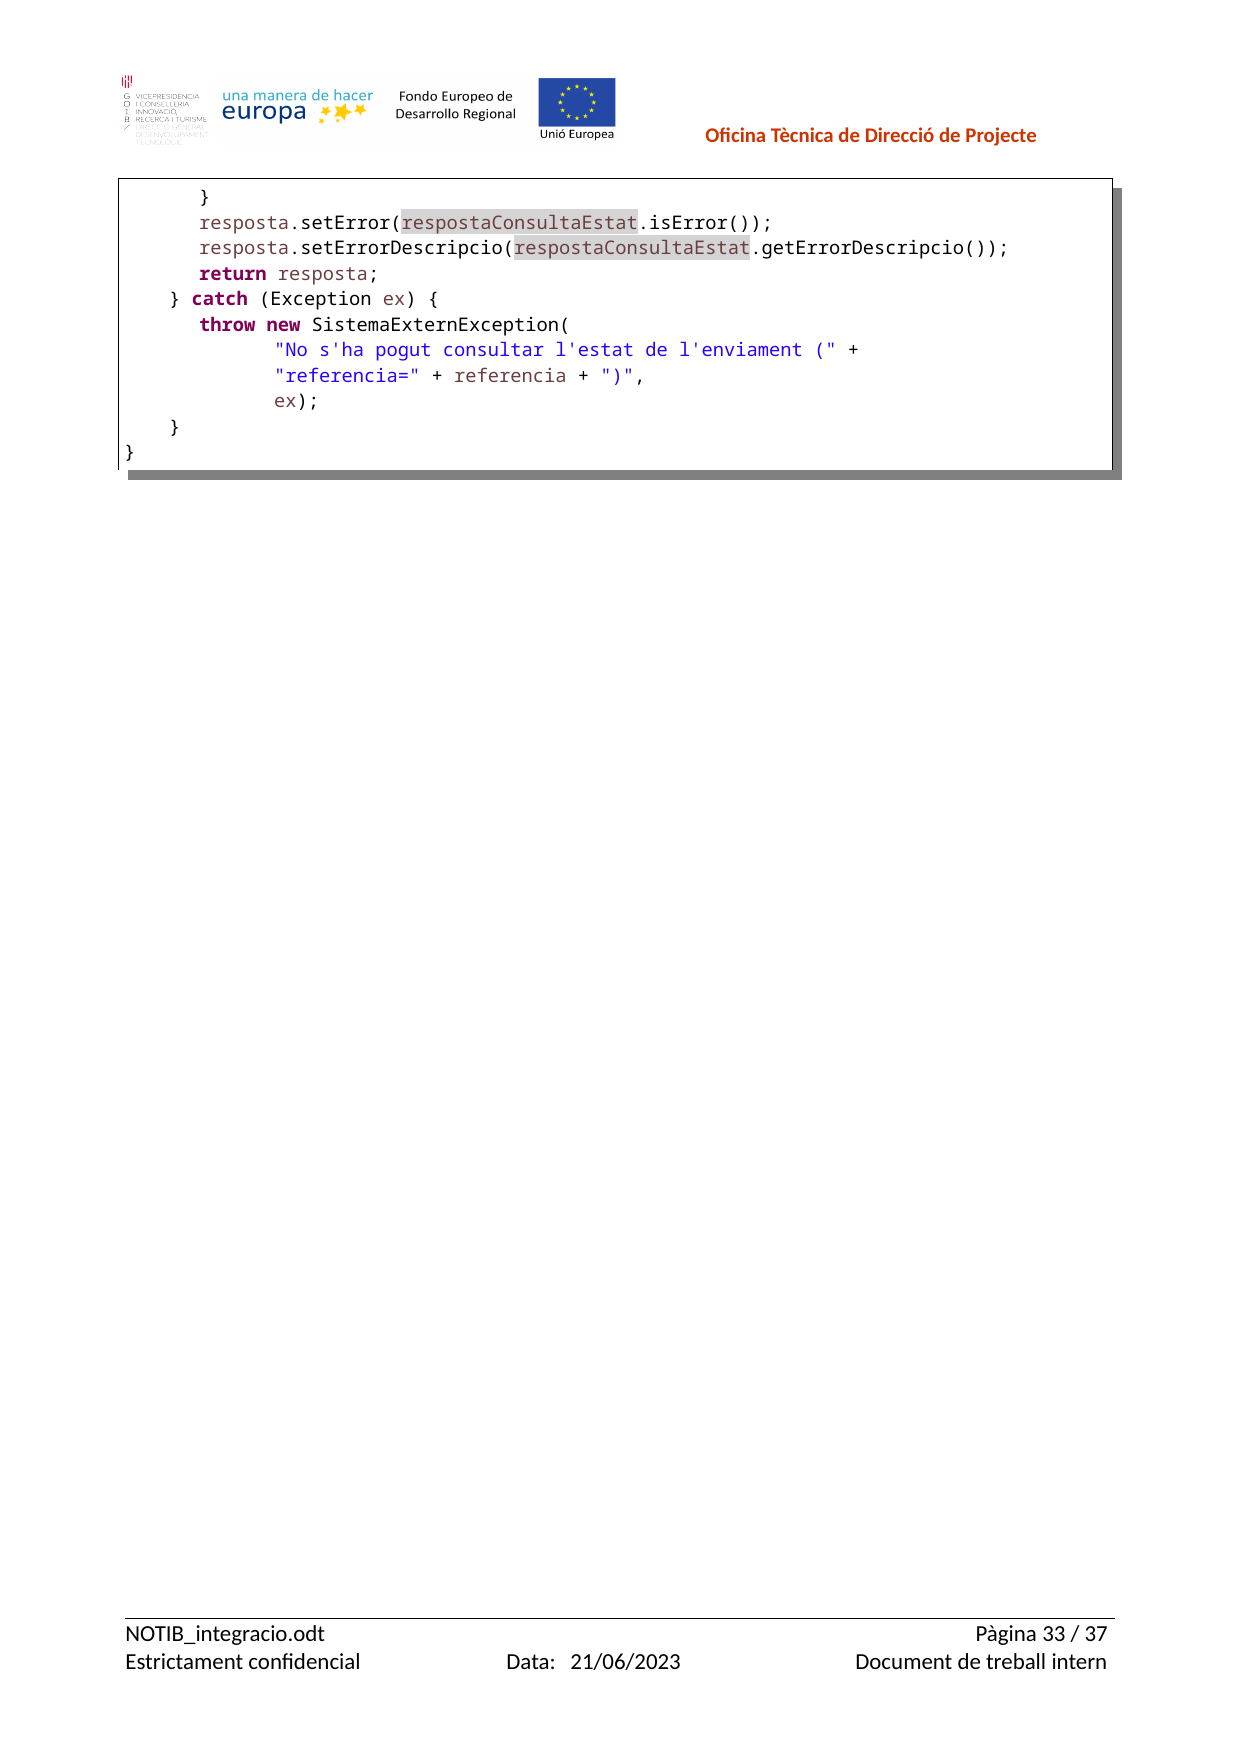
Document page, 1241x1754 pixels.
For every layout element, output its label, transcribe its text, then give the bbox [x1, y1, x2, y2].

table_header } resposta.setError(respostaConsultaEstat.isError()); resposta.setErrorDescripcio(respostaConsultaEstat.getErrorDescripcio()); return resposta; } catch (Exception ex) { throw new SistemaExternException( "No s'ha pogut consultar l'estat de l'enviament (" + "referencia=" + referencia + ")", ex); } } [119, 179, 1112, 470]
picture [118, 73, 213, 147]
picture [219, 73, 621, 147]
